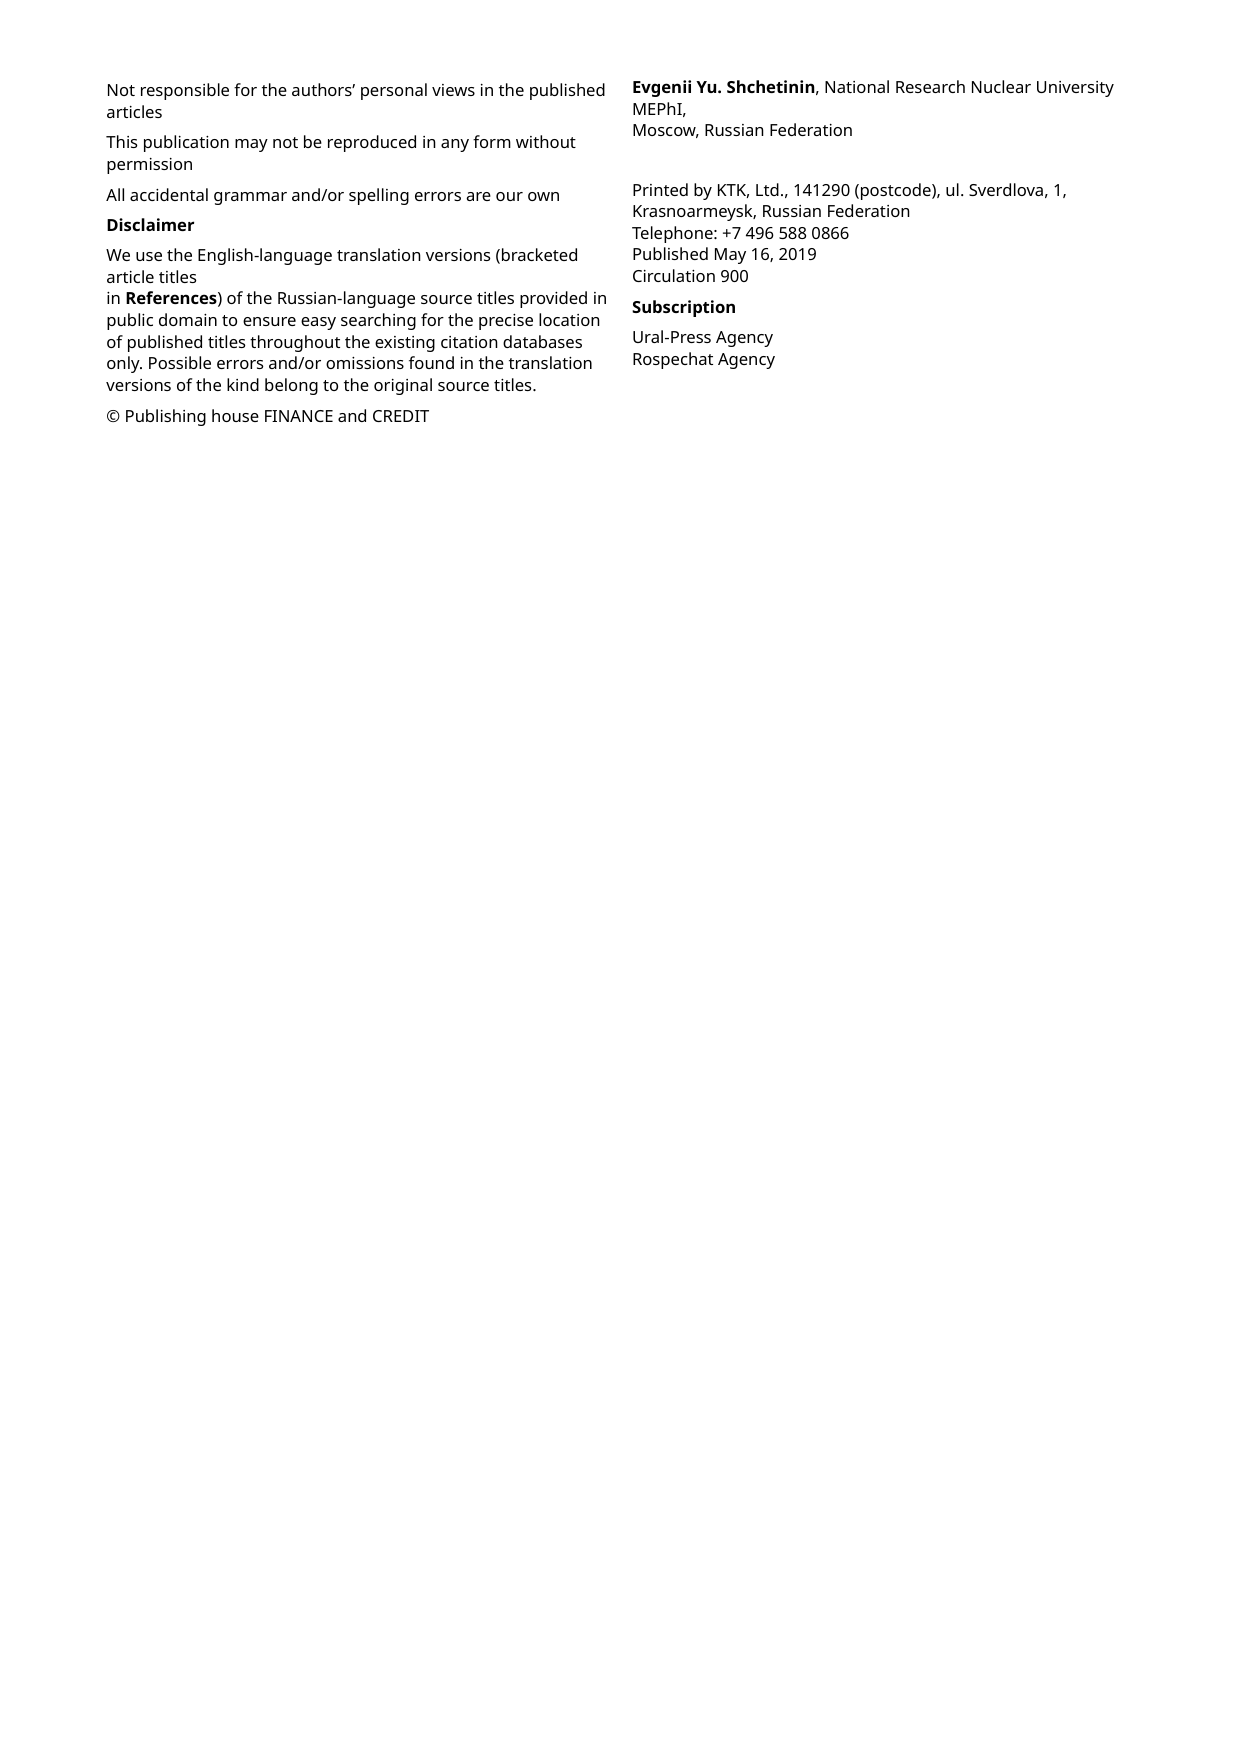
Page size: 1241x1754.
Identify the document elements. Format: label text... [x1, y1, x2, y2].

table_header Evgenii Yu. Shchetinin, National Research Nuclear University MEPhI, Moscow, Russian Federation Printed by KTK, Ltd., 141290 (postcode), ul. Sverdlova, 1, Krasnoarmeysk, Russian Federation Telephone: +7 496 588 0866 Published May 16, 2019 Circulation 900 Subscription Ural-Press Agency Rospechat Agency [632, 77, 1134, 433]
table_header Not responsible for the authors’ personal views in the published articles This publication may not be reproduced in any form without permission All accidental grammar and/or spelling errors are our own Disclaimer We use the English-language translation versions (bracketed article titles in References) of the Russian-language source titles provided in public domain to ensure easy searching for the precise location of published titles throughout the existing citation databases only. Possible errors and/or omissions found in the translation versions of the kind belong to the original source titles. © Publishing house FINANCE and CREDIT [106, 77, 608, 433]
table_header [608, 77, 632, 433]
